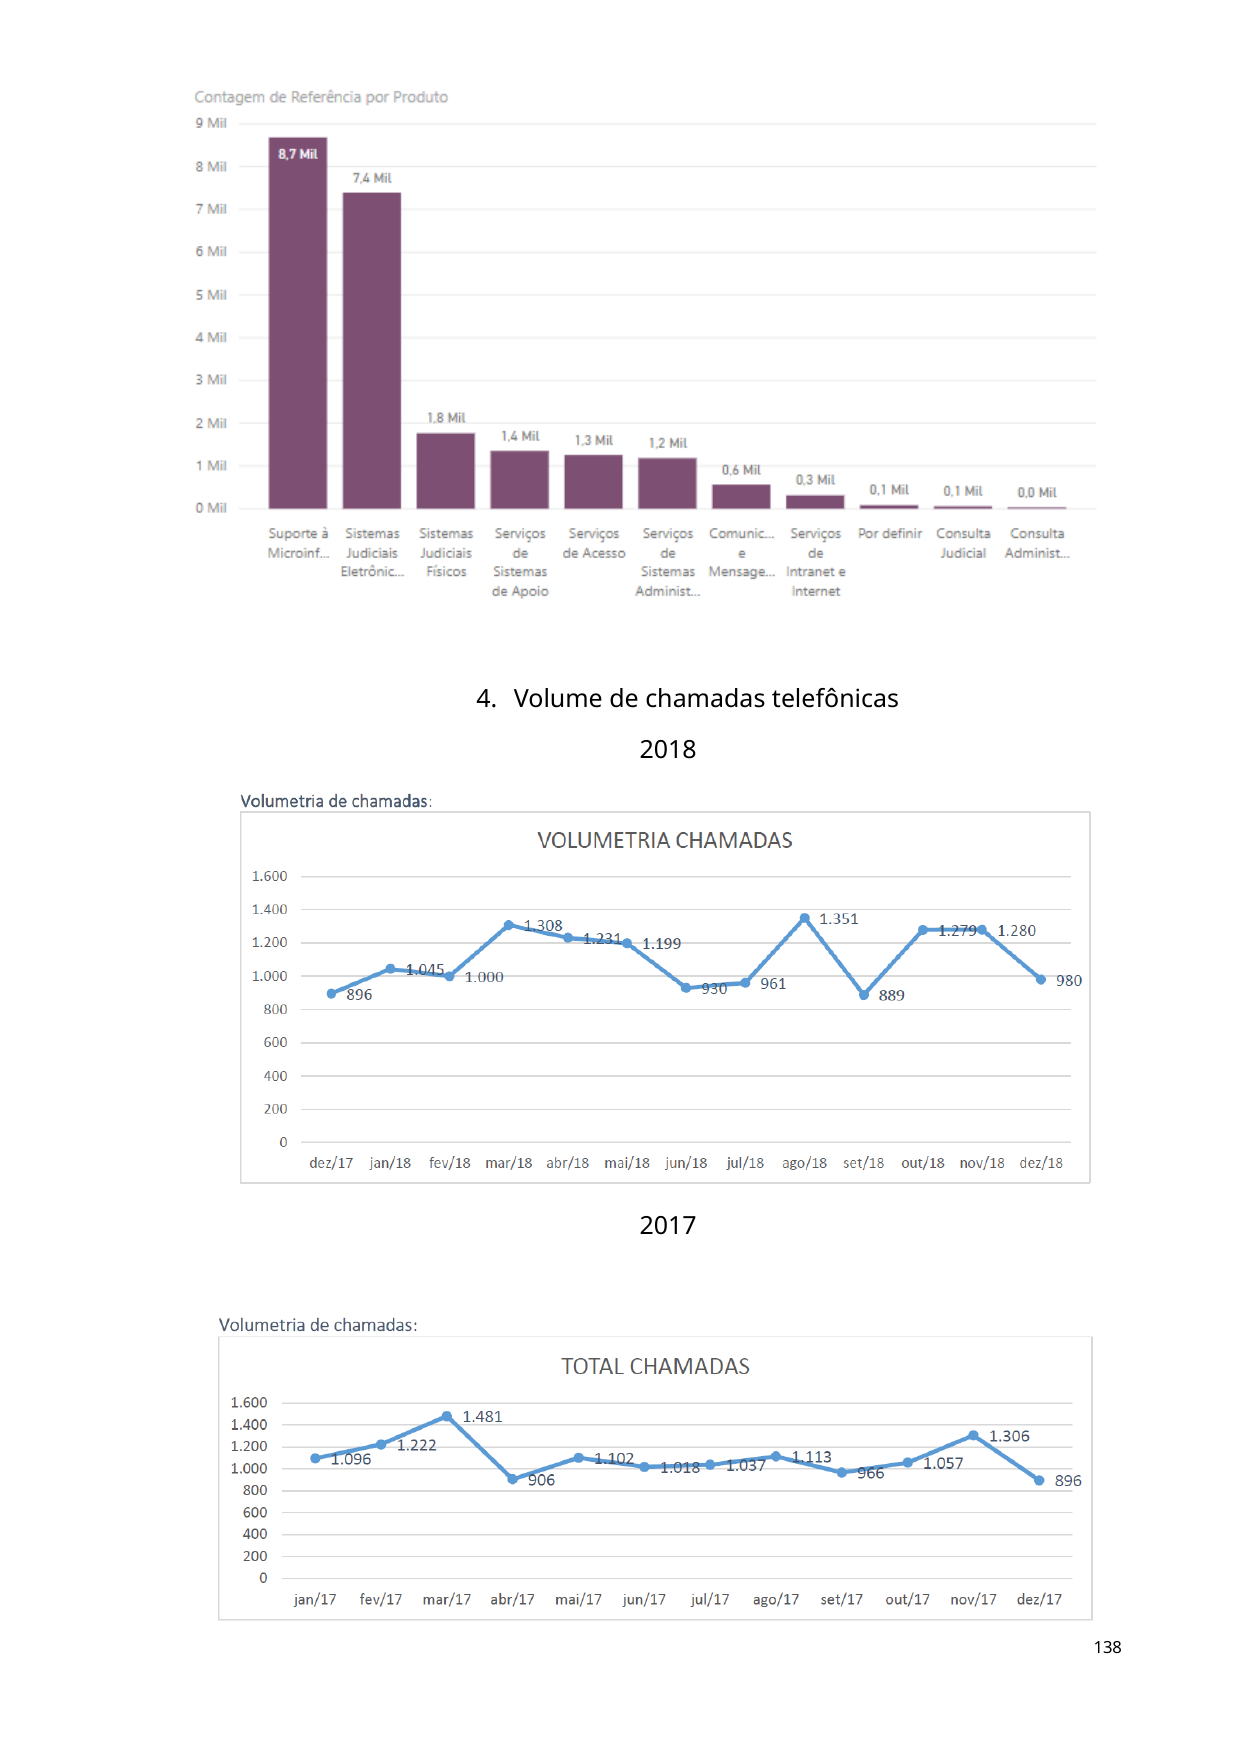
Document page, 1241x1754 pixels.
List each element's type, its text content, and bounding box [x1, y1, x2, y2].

list Volume de chamadas telefônicas [476, 681, 1122, 715]
text 2018 [214, 732, 1122, 766]
text 2017 [214, 1208, 1122, 1242]
